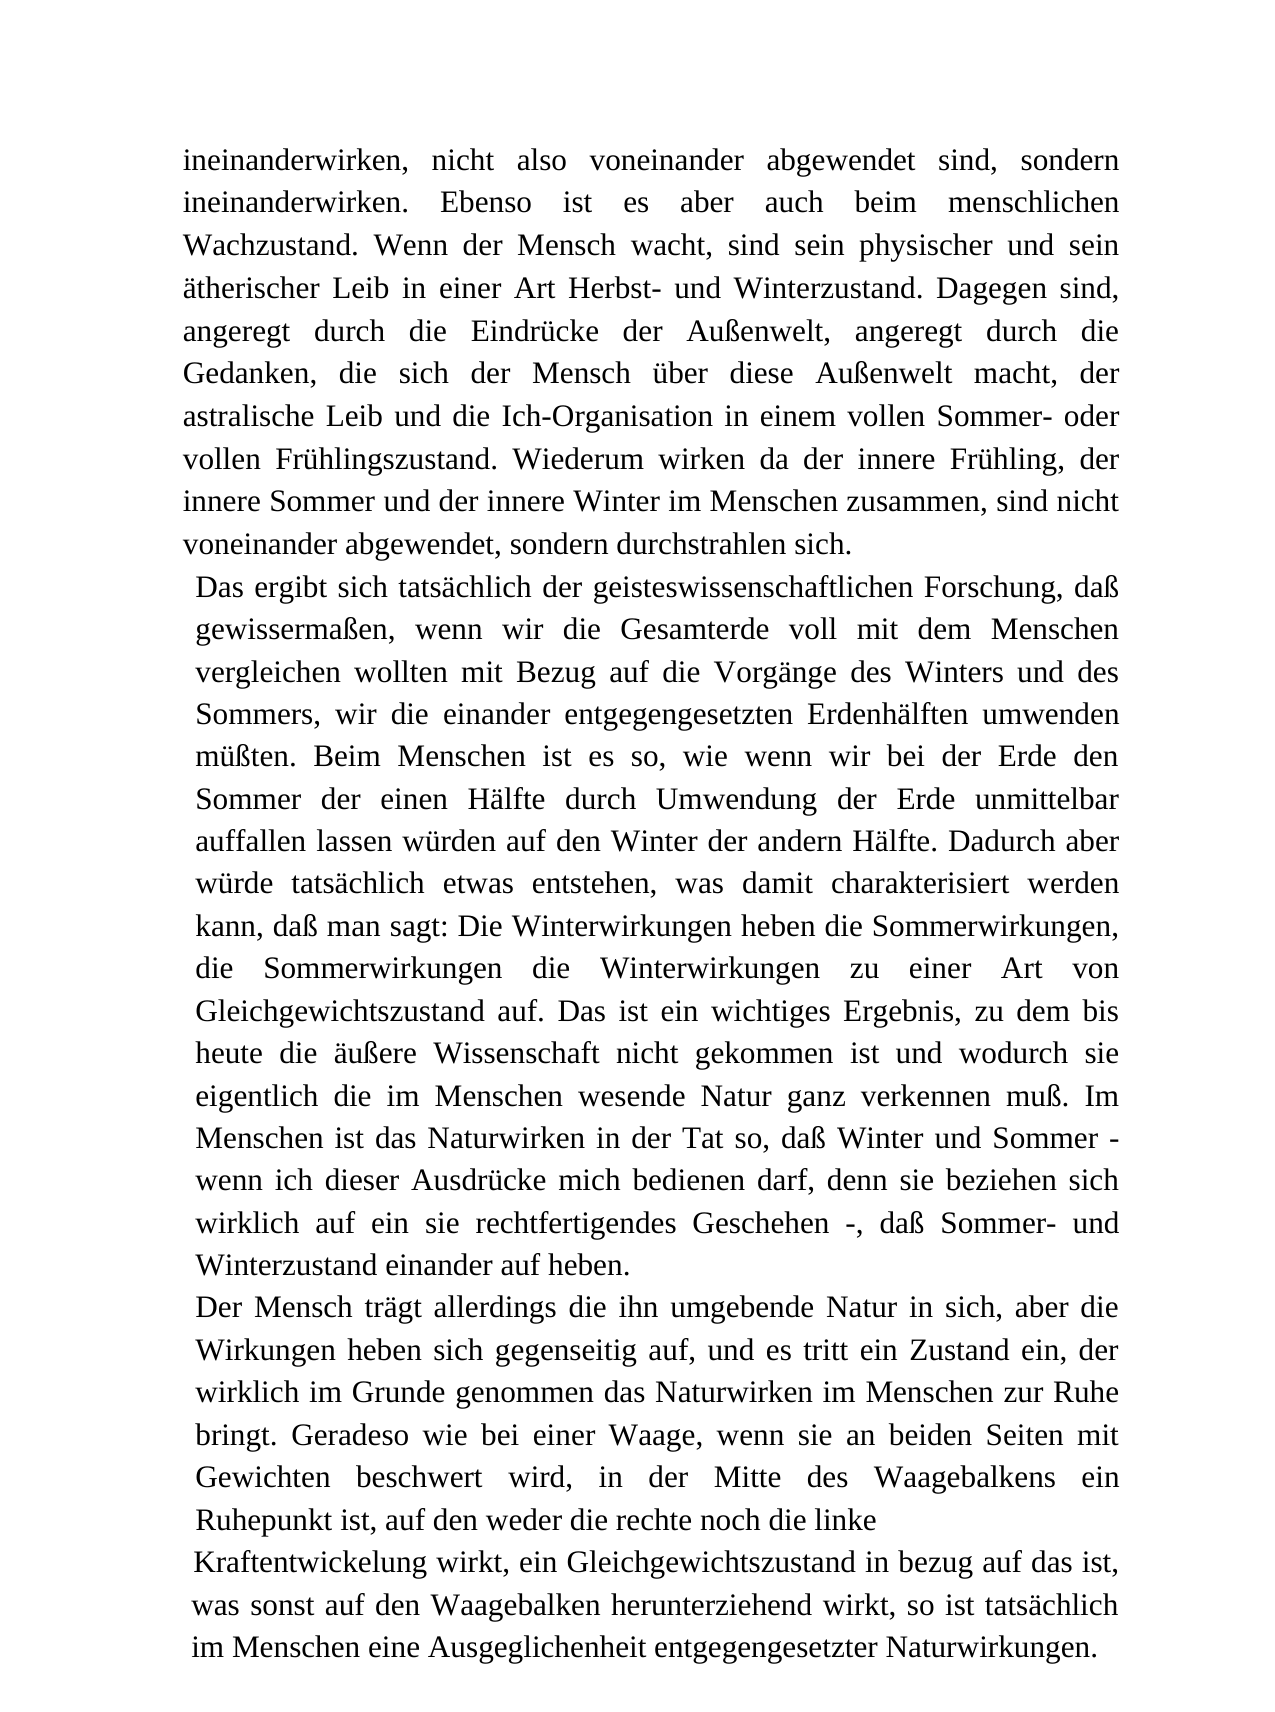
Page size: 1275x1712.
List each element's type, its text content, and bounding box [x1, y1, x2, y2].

text Das ergibt sich tatsächlich der geisteswissenschaftlichen Forschung, daß gewissermaßen, wenn wir die Gesamterde voll mit dem Menschen vergleichen wollten mit Bezug auf die Vorgänge des Winters und des Sommers, wir die einander entgegengesetzten Erdenhälften umwenden müßten. Beim Menschen ist es so, wie wenn wir bei der Erde den Sommer der einen Hälfte durch Umwendung der Erde unmittelbar auffallen lassen würden auf den Winter der andern Hälfte. Dadurch aber würde tatsächlich etwas entstehen, was damit charakterisiert werden kann, daß man sagt: Die Winterwirkungen heben die Sommerwirkungen, die Sommerwirkungen die Winterwirkungen zu einer Art von Gleichgewichtszustand auf. Das ist ein wichtiges Ergebnis, zu dem bis heute die äußere Wissenschaft nicht gekommen ist und wodurch sie eigentlich die im Menschen wesende Natur ganz verkennen muß. Im Menschen ist das Naturwirken in der Tat so, daß Winter und Sommer - wenn ich dieser Ausdrücke mich bedienen darf, denn sie beziehen sich wirklich auf ein sie rechtfertigendes Geschehen -, daß Sommer- und Winterzustand einander auf heben. [195, 568, 1120, 1282]
text ineinanderwirken, nicht also voneinander abgewendet sind, sondern ineinanderwirken. Ebenso ist es aber auch beim menschlichen Wachzustand. Wenn der Mensch wacht, sind sein physischer und sein ätherischer Leib in einer Art Herbst- und Winterzustand. Dagegen sind, angeregt durch die Eindrücke der Außenwelt, angeregt durch die Gedanken, die sich der Mensch über diese Außenwelt macht, der astralische Leib und die Ich-Organisation in einem vollen Sommer- oder vollen Frühlingszustand. Wiederum wirken da der innere Frühling, der innere Sommer und der innere Winter im Menschen zusammen, sind nicht voneinander abgewendet, sondern durchstrahlen sich. [183, 141, 1120, 561]
text Kraftentwickelung wirkt, ein Gleichgewichtszustand in bezug auf das ist, was sonst auf den Waagebalken herunterziehend wirkt, so ist tatsächlich im Menschen eine Ausgeglichenheit entgegengesetzter Naturwirkungen. [191, 1543, 1120, 1664]
text Der Mensch trägt allerdings die ihn umgebende Natur in sich, aber die Wirkungen heben sich gegenseitig auf, und es tritt ein Zustand ein, der wirklich im Grunde genommen das Naturwirken im Menschen zur Ruhe bringt. Geradeso wie bei einer Waage, wenn sie an beiden Seiten mit Gewichten beschwert wird, in der Mitte des Waagebalkens ein Ruhepunkt ist, auf den weder die rechte noch die linke [195, 1289, 1120, 1537]
